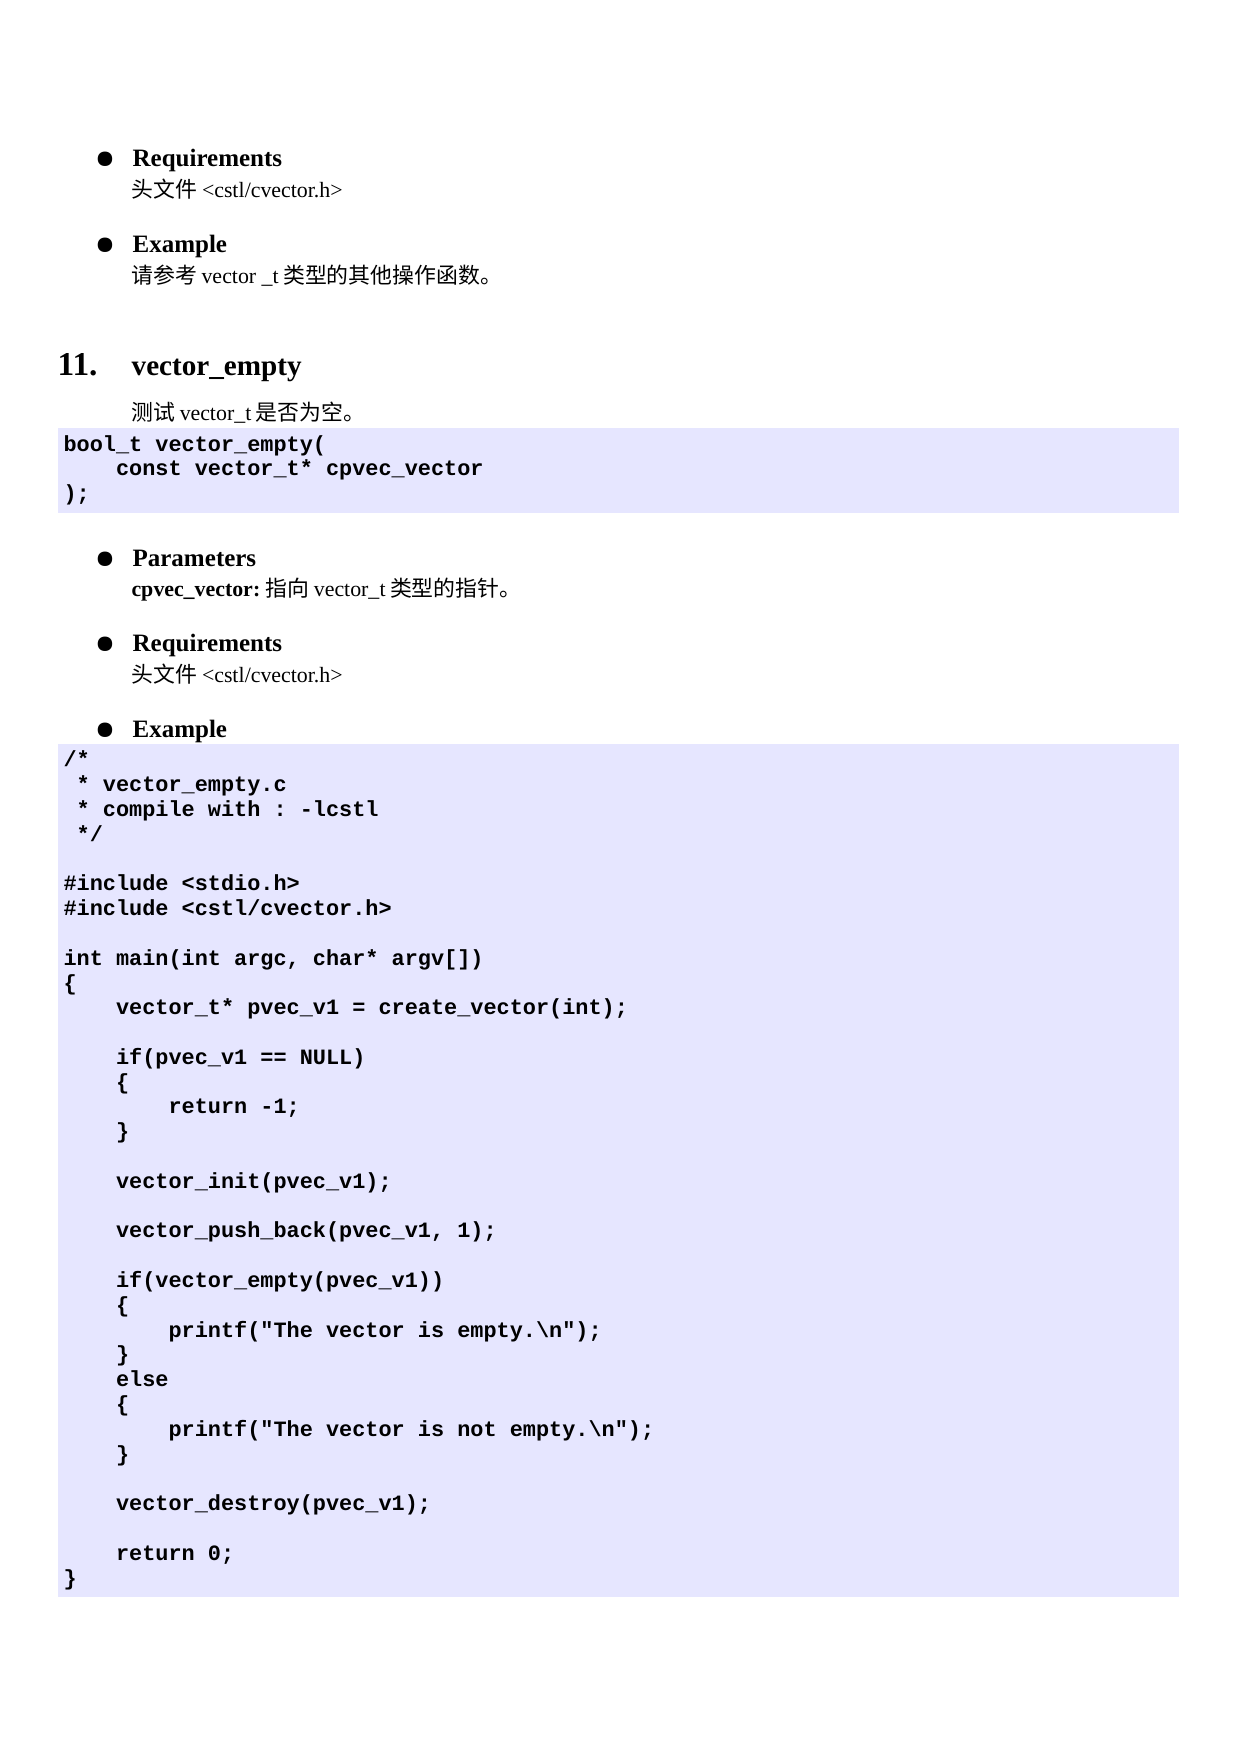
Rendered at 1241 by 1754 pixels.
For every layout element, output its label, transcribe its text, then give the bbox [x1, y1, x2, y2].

list Example [95, 229, 1179, 258]
list Parameters [95, 543, 1179, 571]
subtitle vector_empty [57, 344, 1179, 383]
text 测试vector_t是否为空。 [57, 395, 1179, 427]
list Requirements [95, 628, 1179, 657]
text 头文件 <cstl/cvector.h> [57, 172, 1179, 204]
text cpvec_vector: 指向vector_t类型的指针。 [57, 571, 1179, 603]
table_header bool_t vector_empty( const vector_t* cpvec_vector ); [58, 428, 1179, 513]
list Example [95, 714, 1179, 743]
text 头文件 <cstl/cvector.h> [57, 657, 1179, 689]
table_header /* * vector_empty.c * compile with : -lcstl */ #include <stdio.h> #include <cstl/cvector.h> int main(int argc, char* argv[]) { vector_t* pvec_v1 = create_vector(int); if(pvec_v1 == NULL) { return -1; } vector_init(pvec_v1); vector_push_back(pvec_v1, 1); if(vector_empty(pvec_v1)) { printf("The vector is empty.\n"); } else { printf("The vector is not empty.\n"); } vector_destroy(pvec_v1); return 0; } [58, 744, 1179, 1597]
list Requirements [95, 143, 1179, 172]
text 请参考vector _t类型的其他操作函数。 [57, 258, 1179, 289]
